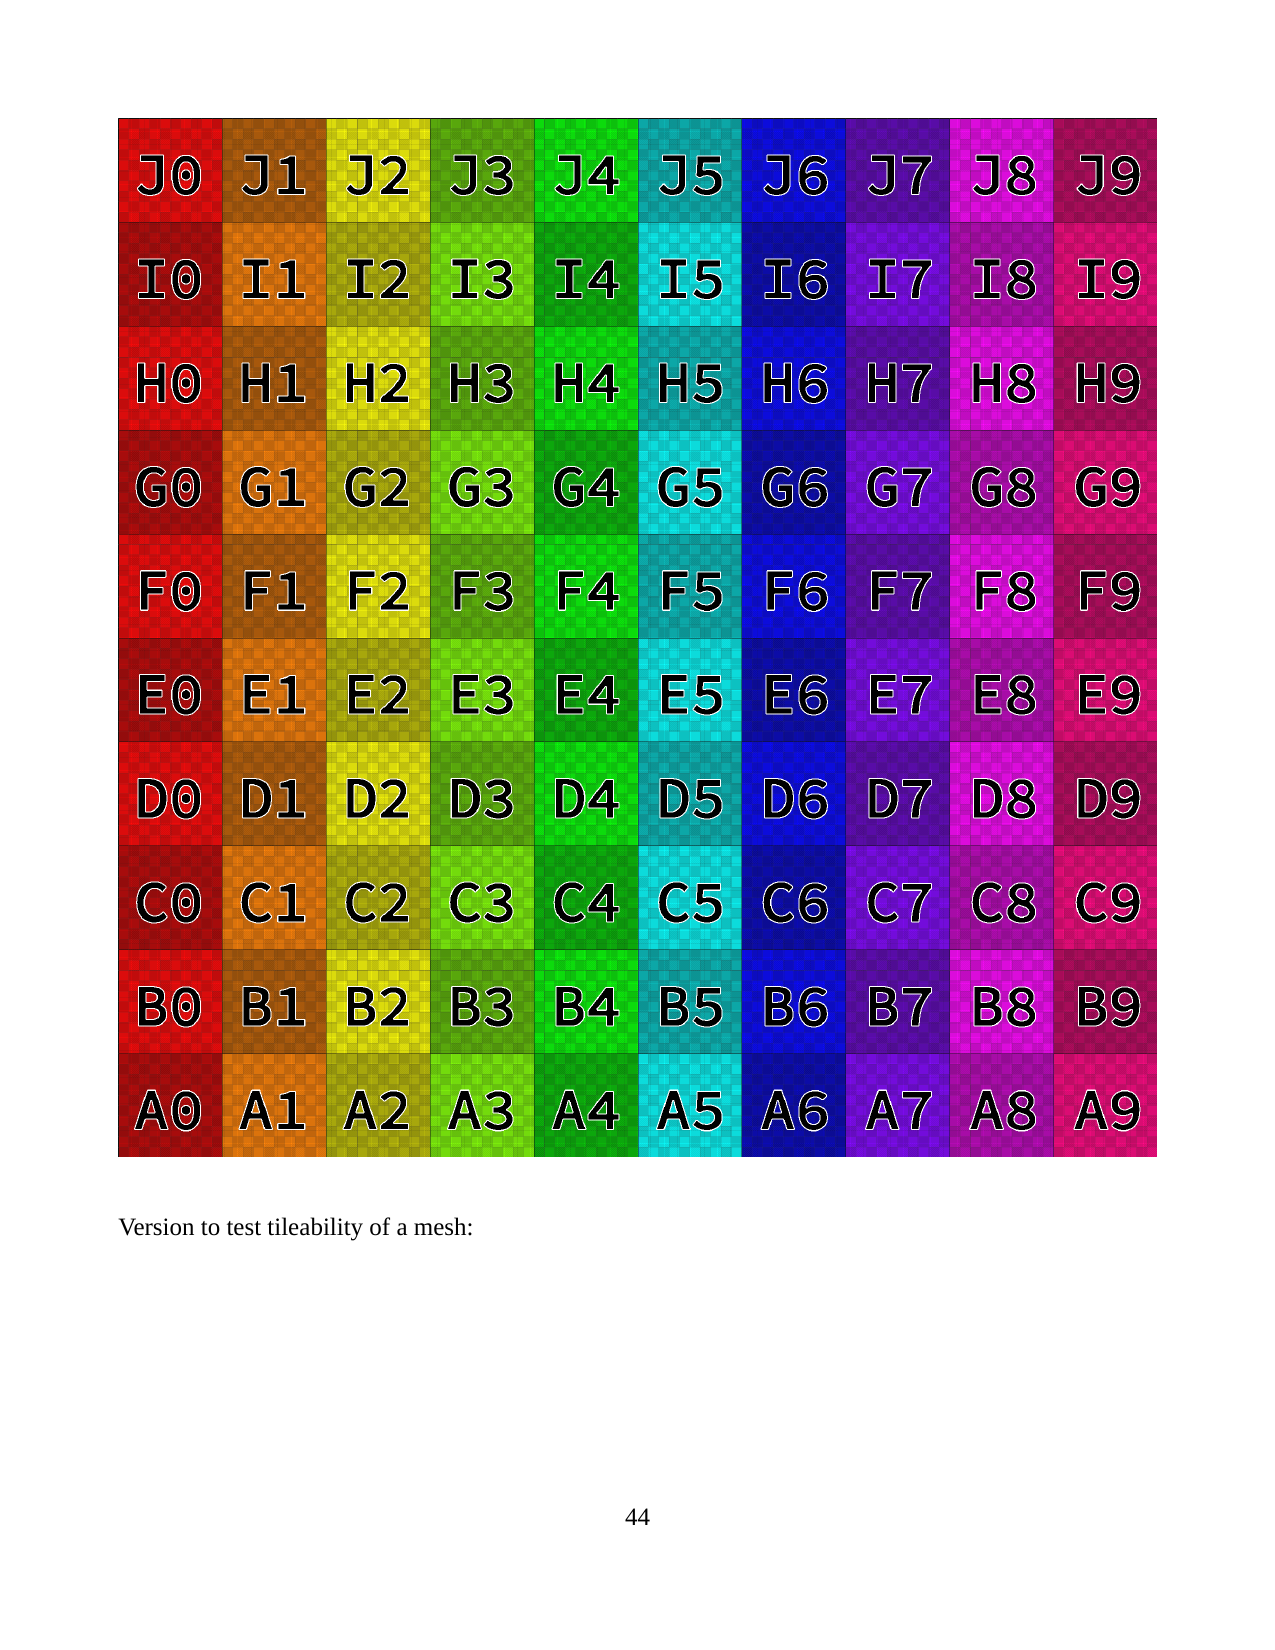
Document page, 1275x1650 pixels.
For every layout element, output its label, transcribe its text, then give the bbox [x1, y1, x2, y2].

picture [118, 118, 1157, 1157]
text Version to test tileability of a mesh: [118, 1212, 1157, 1240]
